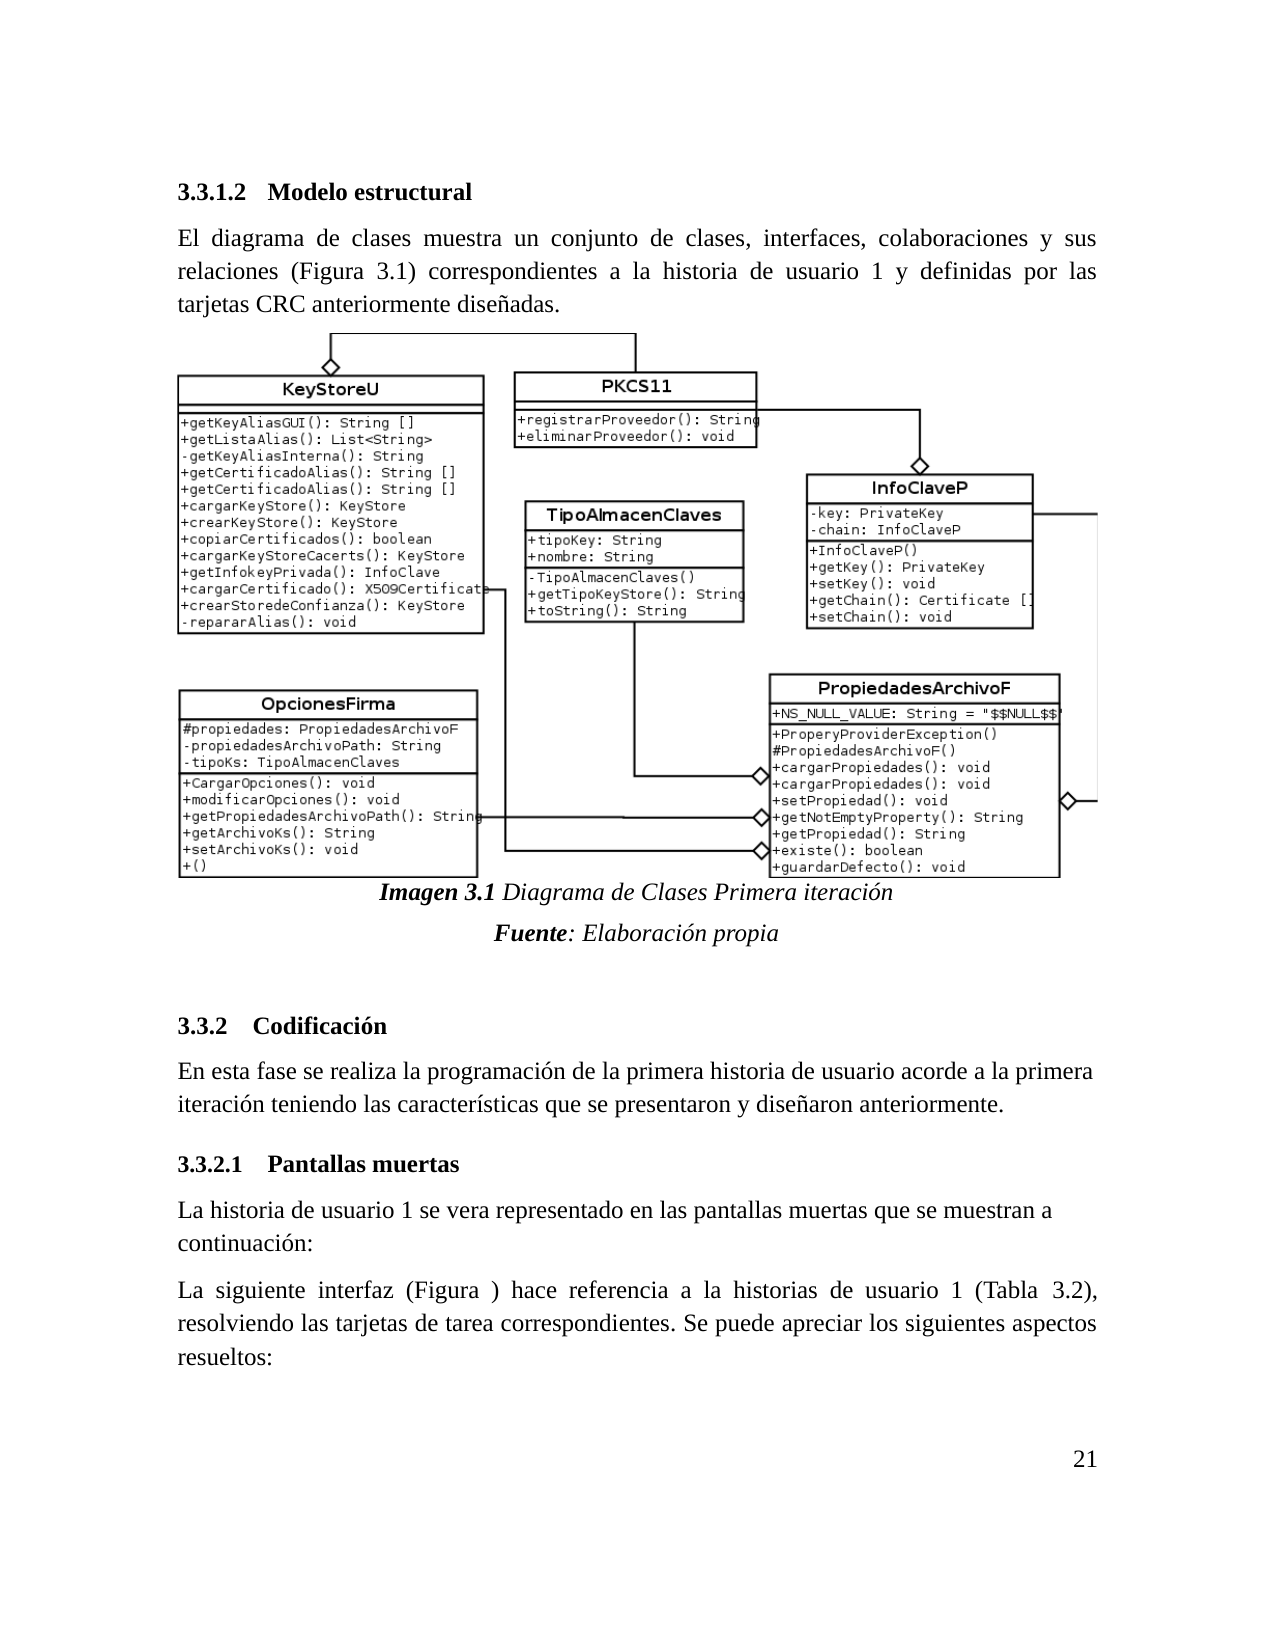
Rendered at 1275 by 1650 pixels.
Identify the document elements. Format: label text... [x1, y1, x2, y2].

text Fuente: Elaboración propia [177, 918, 1098, 947]
text Imagen 3.1 Diagrama de Clases Primera iteración [177, 878, 1098, 906]
text El diagrama de clases muestra un conjunto de clases, interfaces, colaboraciones y sus relaciones (Figura 3.1) correspondientes a la historia de usuario 1 y definidas por las tarjetas CRC anteriormente diseñadas. [177, 223, 1098, 317]
picture [177, 333, 1098, 878]
subtitle Codificación [177, 1011, 1098, 1039]
subtitle Pantallas muertas [177, 1149, 1098, 1178]
text En esta fase se realiza la programación de la primera historia de usuario acorde a la primera iteración teniendo las características que se presentaron y diseñaron anteriormente. [177, 1056, 1098, 1118]
text La siguiente interfaz (Figura ) hace referencia a la historias de usuario 1 (Tabla 3.2), resolviendo las tarjetas de tarea correspondientes. Se puede apreciar los siguientes aspectos resueltos: [177, 1276, 1098, 1370]
text La historia de usuario 1 se vera representado en las pantallas muertas que se muestran a continuación: [177, 1195, 1098, 1257]
subtitle Modelo estructural [177, 177, 1098, 206]
